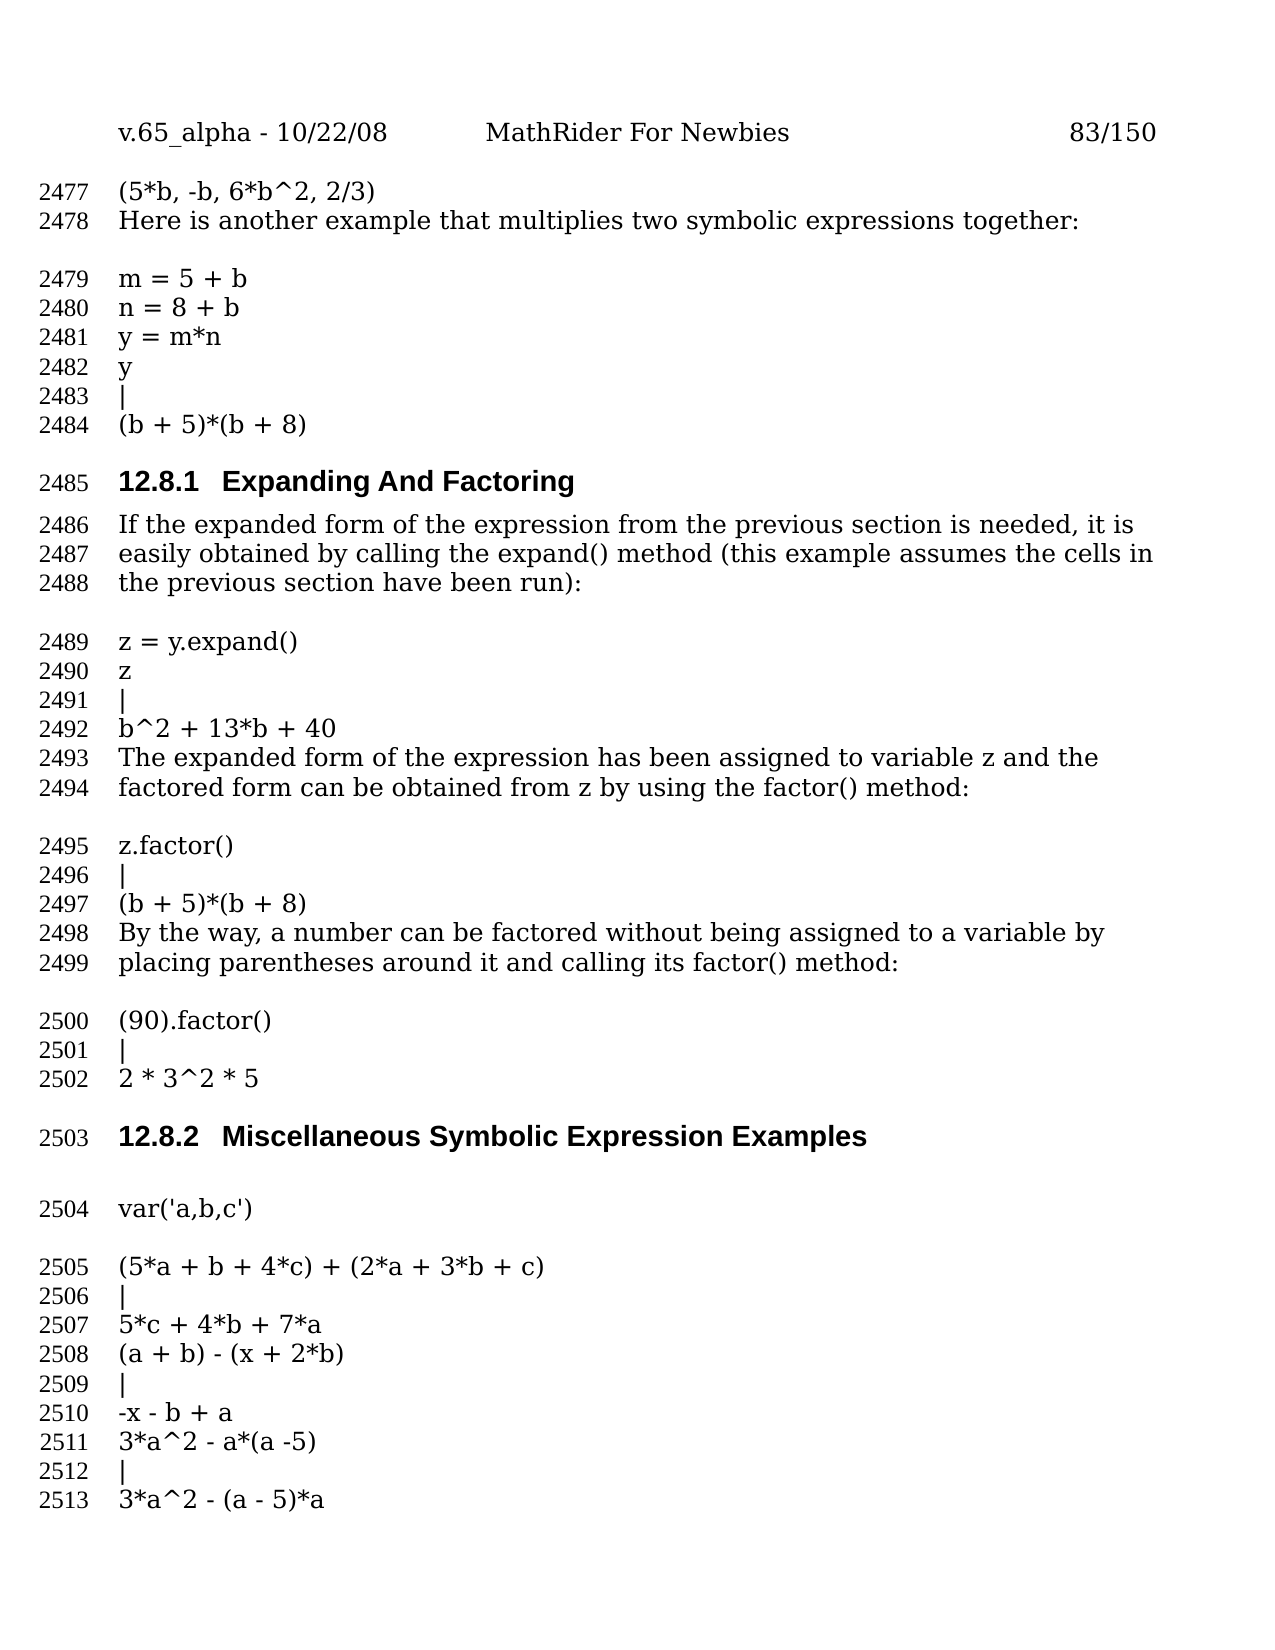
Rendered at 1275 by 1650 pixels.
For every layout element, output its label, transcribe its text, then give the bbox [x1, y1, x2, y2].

text 5*c + 4*b + 7*a [118, 1311, 1157, 1340]
text b^2 + 13*b + 40 [118, 714, 1157, 744]
text (b + 5)*(b + 8) [118, 889, 1157, 919]
text n = 8 + b [118, 293, 1157, 323]
text y [118, 352, 1157, 381]
text z = y.expand() [118, 627, 1157, 656]
text (a + b) - (x + 2*b) [118, 1340, 1157, 1369]
text | [118, 1456, 1157, 1486]
text By the way, a number can be factored without being assigned to a variable by placing parentheses around it and calling its factor() method: [118, 919, 1157, 977]
text 3*a^2 - a*(a -5) [118, 1427, 1157, 1456]
text If the expanded form of the expression from the previous section is needed, it is easily obtained by calling the expand() method (this example assumes the cells in the previous section have been run): [118, 510, 1157, 598]
text | [118, 381, 1157, 410]
text The expanded form of the expression has been assigned to variable z and the factored form can be obtained from z by using the factor() method: [118, 744, 1157, 802]
subtitle Miscellaneous Symbolic Expression Examples [118, 1119, 1157, 1152]
text | [118, 860, 1157, 889]
text (90).factor() [118, 1006, 1157, 1035]
text var('a,b,c') [118, 1194, 1157, 1223]
text 2 * 3^2 * 5 [118, 1064, 1157, 1094]
text | [118, 685, 1157, 714]
text (5*b, -b, 6*b^2, 2/3) [118, 177, 1157, 206]
text | [118, 1369, 1157, 1398]
subtitle Expanding And Factoring [118, 464, 1157, 498]
text (5*a + b + 4*c) + (2*a + 3*b + c) [118, 1252, 1157, 1281]
text Here is another example that multiplies two symbolic expressions together: [118, 206, 1157, 235]
text | [118, 1281, 1157, 1311]
text m = 5 + b [118, 264, 1157, 293]
text z [118, 656, 1157, 685]
text z.factor() [118, 831, 1157, 860]
text | [118, 1035, 1157, 1064]
text 3*a^2 - (a - 5)*a [118, 1486, 1157, 1515]
text -x - b + a [118, 1398, 1157, 1427]
text (b + 5)*(b + 8) [118, 410, 1157, 439]
text y = m*n [118, 323, 1157, 352]
